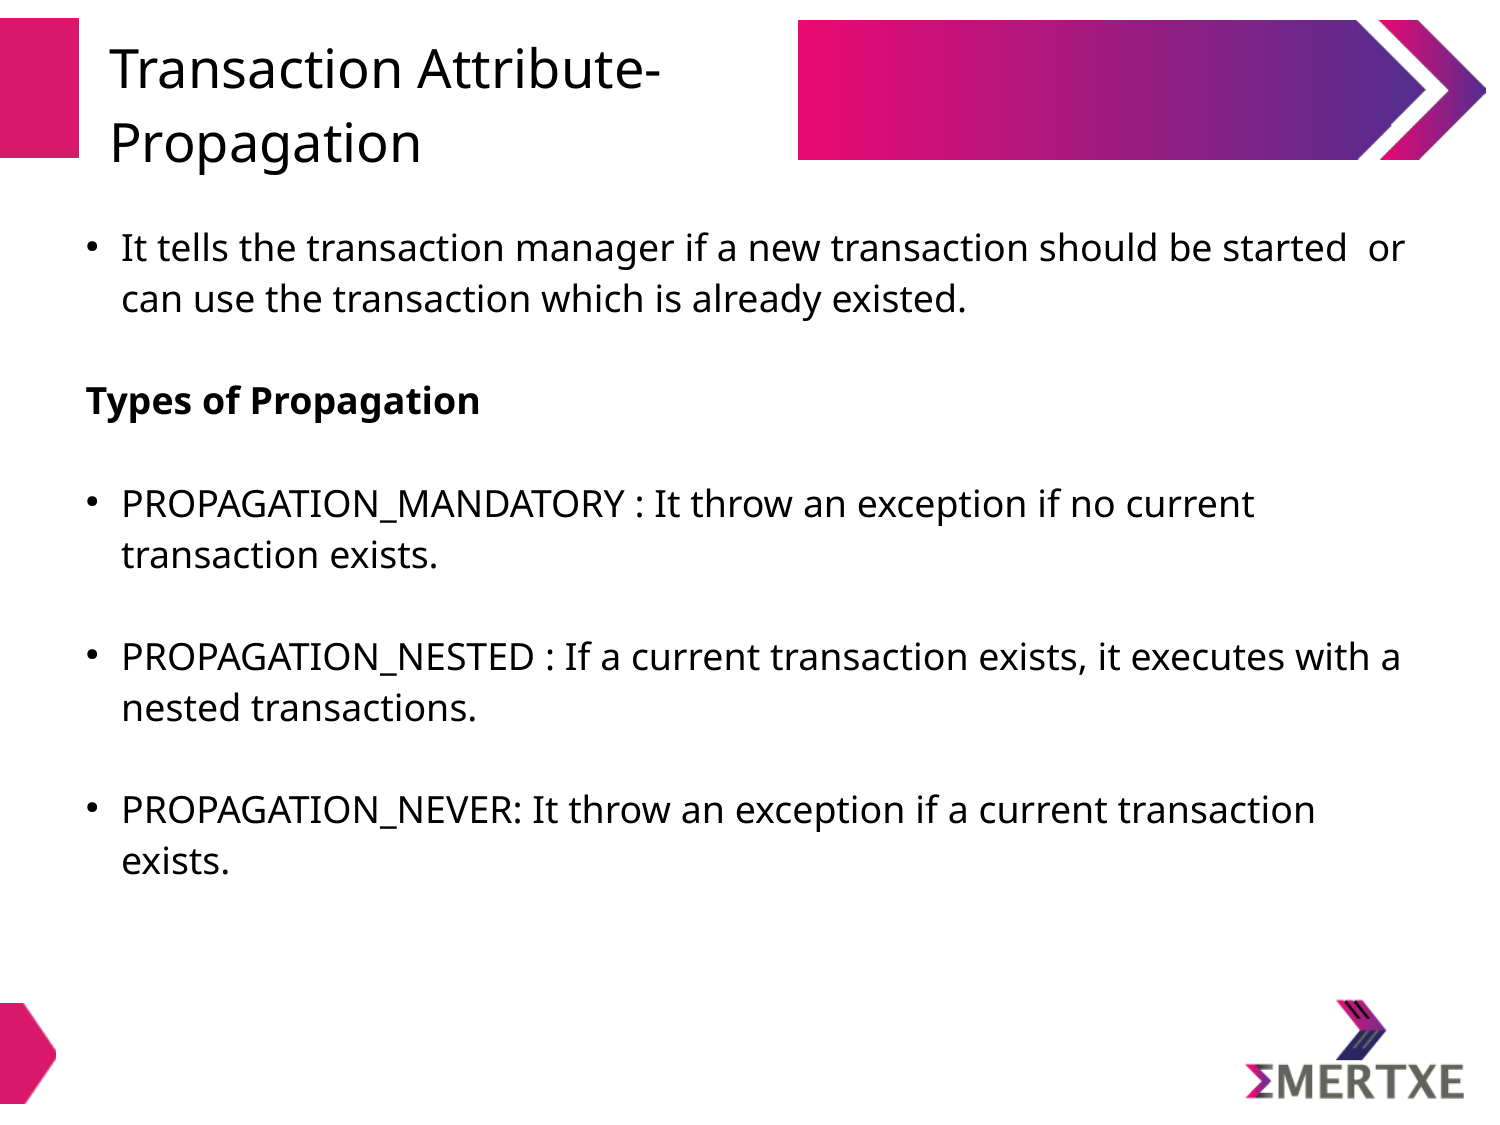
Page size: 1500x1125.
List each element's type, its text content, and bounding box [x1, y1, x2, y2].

picture [1245, 996, 1465, 1099]
picture [798, 20, 1486, 160]
text_box Transaction Attribute-Propagation [94, 23, 780, 166]
text_box It tells the transaction manager if a new transaction should be started or can use the transaction which is already existed. Types of Propagation PROPAGATION_MANDATORY : It throw an exception if no current transaction exists. PROPAGATION_NESTED : If a current transaction exists, it executes with a nested transactions. PROPAGATION_NEVER: It throw an exception if a current transaction exists. [70, 214, 1441, 934]
